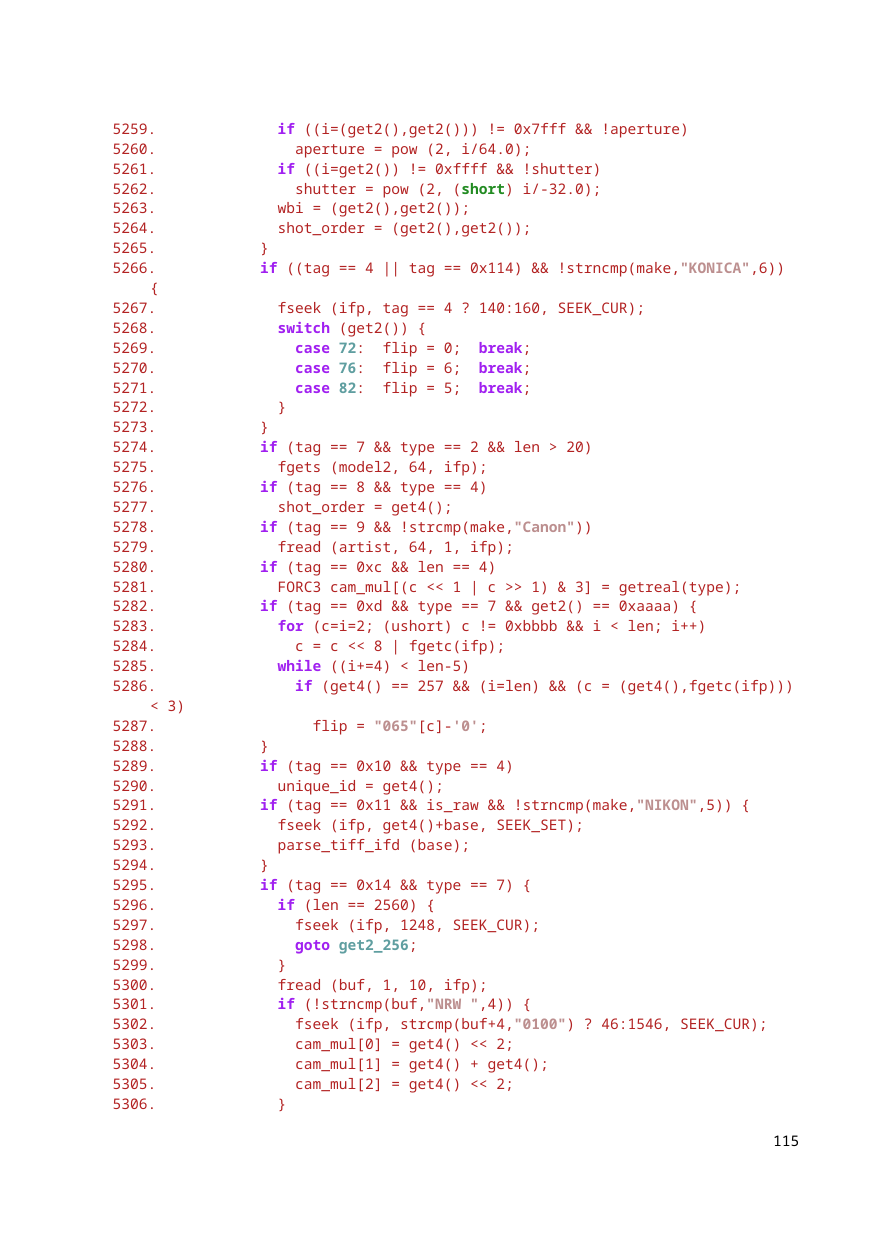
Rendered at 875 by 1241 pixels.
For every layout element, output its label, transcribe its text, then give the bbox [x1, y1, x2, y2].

list flip = "065"[c]-'0'; [112, 716, 799, 736]
list if ((tag == 4 || tag == 0x114) && !strncmp(make,"KONICA",6)) { [112, 258, 799, 298]
list fseek (ifp, 1248, SEEK_CUR); [112, 914, 799, 934]
list FORC3 cam_mul[(c << 1 | c >> 1) & 3] = getreal(type); [112, 576, 799, 596]
list fgets (model2, 64, ifp); [112, 457, 799, 477]
list fseek (ifp, tag == 4 ? 140:160, SEEK_CUR); [112, 298, 799, 318]
list if (tag == 0x14 && type == 7) { [112, 875, 799, 895]
list } [112, 736, 799, 755]
list if (tag == 0x11 && is_raw && !strncmp(make,"NIKON",5)) { [112, 795, 799, 815]
list aperture = pow (2, i/64.0); [112, 139, 799, 158]
list if ((i=get2()) != 0xffff && !shutter) [112, 158, 799, 178]
list goto get2_256; [112, 934, 799, 954]
list } [112, 1094, 799, 1113]
list cam_mul[1] = get4() + get4(); [112, 1054, 799, 1074]
list cam_mul[0] = get4() << 2; [112, 1034, 799, 1054]
list wbi = (get2(),get2()); [112, 198, 799, 218]
list fseek (ifp, get4()+base, SEEK_SET); [112, 815, 799, 835]
list for (c=i=2; (ushort) c != 0xbbbb && i < len; i++) [112, 616, 799, 636]
list case 76: flip = 6; break; [112, 357, 799, 377]
list if (tag == 9 && !strcmp(make,"Canon")) [112, 517, 799, 537]
list while ((i+=4) < len-5) [112, 656, 799, 676]
list fread (artist, 64, 1, ifp); [112, 537, 799, 556]
list if (tag == 7 && type == 2 && len > 20) [112, 437, 799, 457]
list if (!strncmp(buf,"NRW ",4)) { [112, 994, 799, 1014]
list switch (get2()) { [112, 318, 799, 338]
list } [112, 397, 799, 417]
list case 72: flip = 0; break; [112, 338, 799, 357]
list case 82: flip = 5; break; [112, 377, 799, 397]
list shutter = pow (2, (short) i/-32.0); [112, 178, 799, 198]
list if (get4() == 257 && (i=len) && (c = (get4(),fgetc(ifp))) < 3) [112, 676, 799, 716]
list if (tag == 0xc && len == 4) [112, 556, 799, 576]
list if (tag == 0x10 && type == 4) [112, 755, 799, 775]
list if (tag == 8 && type == 4) [112, 477, 799, 497]
list c = c << 8 | fgetc(ifp); [112, 636, 799, 656]
list cam_mul[2] = get4() << 2; [112, 1074, 799, 1094]
list if ((i=(get2(),get2())) != 0x7fff && !aperture) [112, 119, 799, 139]
list } [112, 855, 799, 875]
list } [112, 238, 799, 258]
list if (len == 2560) { [112, 895, 799, 914]
list if (tag == 0xd && type == 7 && get2() == 0xaaaa) { [112, 596, 799, 616]
list fread (buf, 1, 10, ifp); [112, 974, 799, 994]
list } [112, 417, 799, 437]
list shot_order = (get2(),get2()); [112, 218, 799, 238]
list fseek (ifp, strcmp(buf+4,"0100") ? 46:1546, SEEK_CUR); [112, 1014, 799, 1034]
list parse_tiff_ifd (base); [112, 835, 799, 855]
list } [112, 954, 799, 974]
list shot_order = get4(); [112, 497, 799, 517]
list unique_id = get4(); [112, 775, 799, 795]
